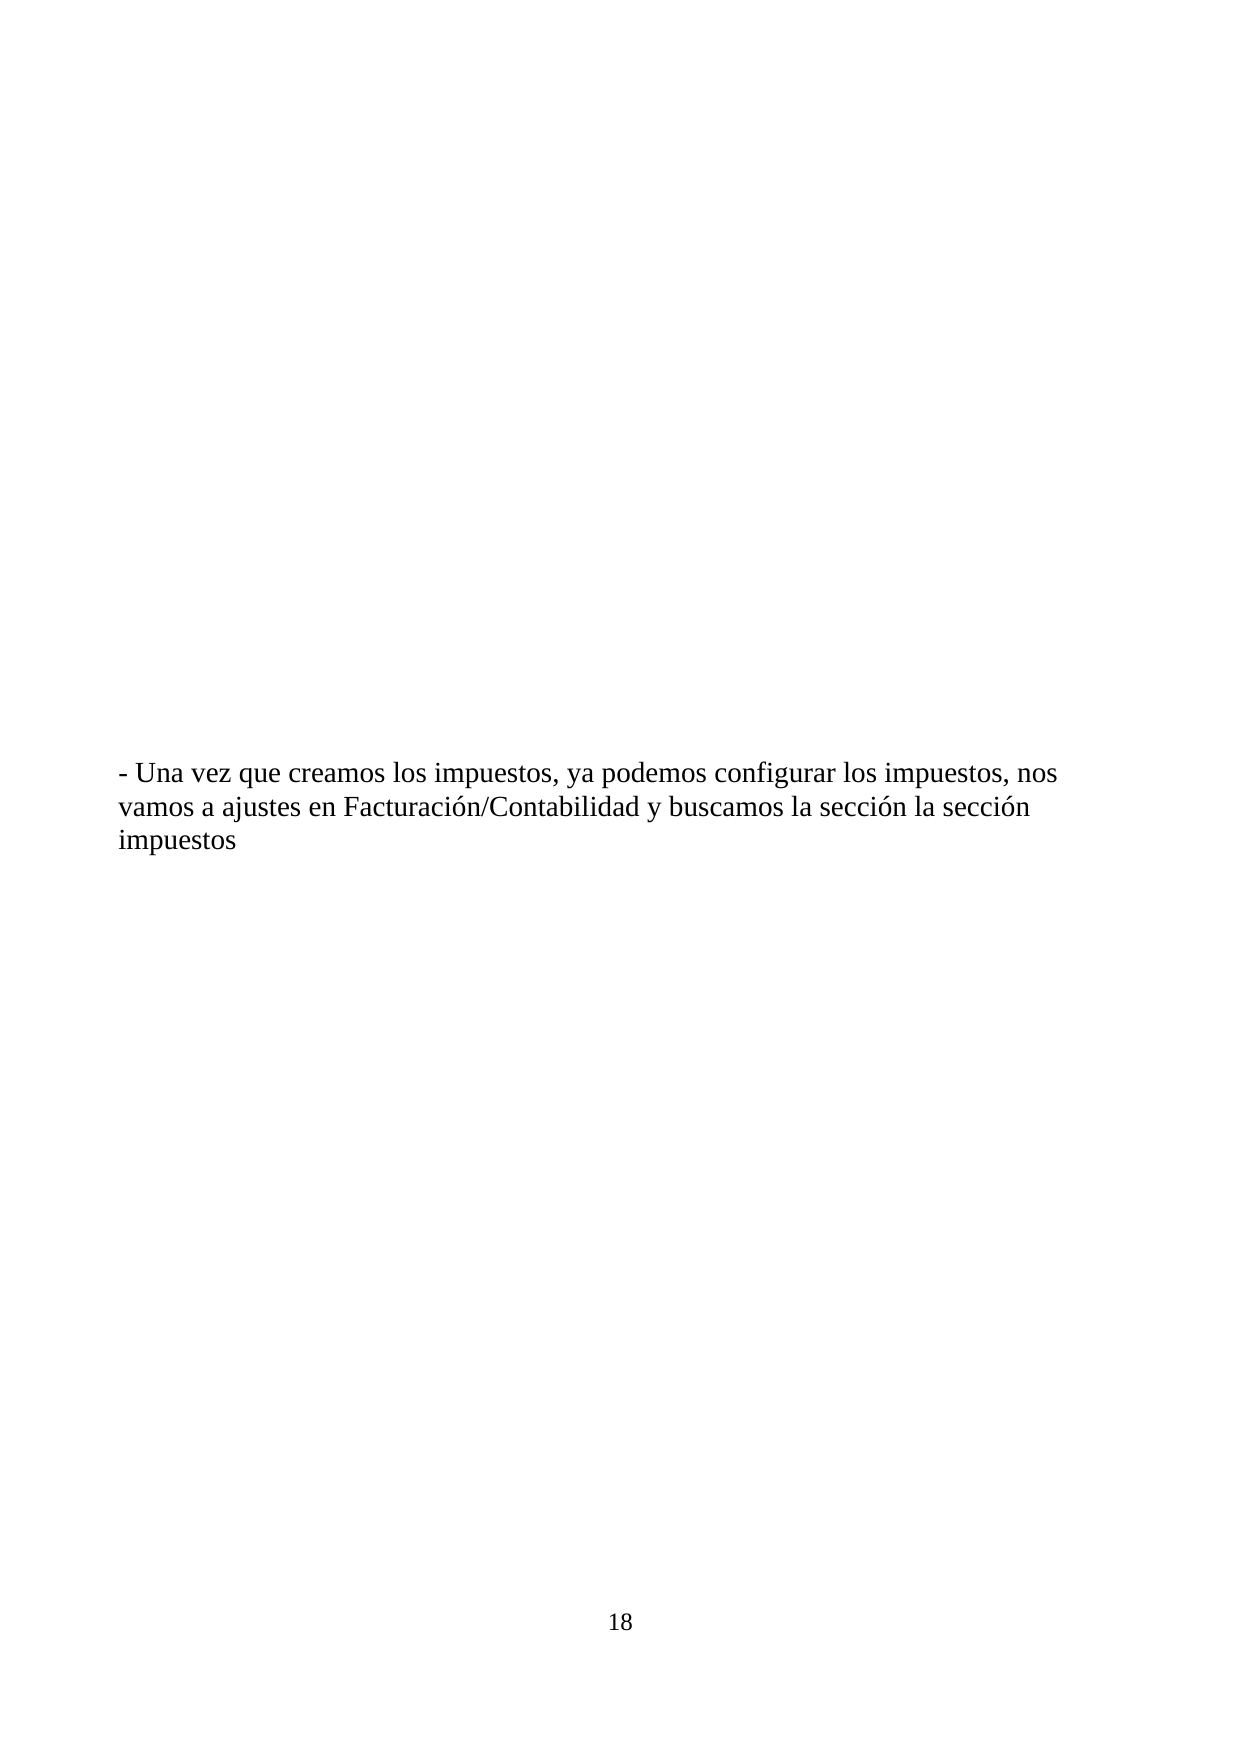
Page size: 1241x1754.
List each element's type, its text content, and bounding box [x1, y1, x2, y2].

text - Una vez que creamos los impuestos, ya podemos configurar los impuestos, nos vamos a ajustes en Facturación/Contabilidad y buscamos la sección la sección impuestos [118, 755, 1122, 856]
